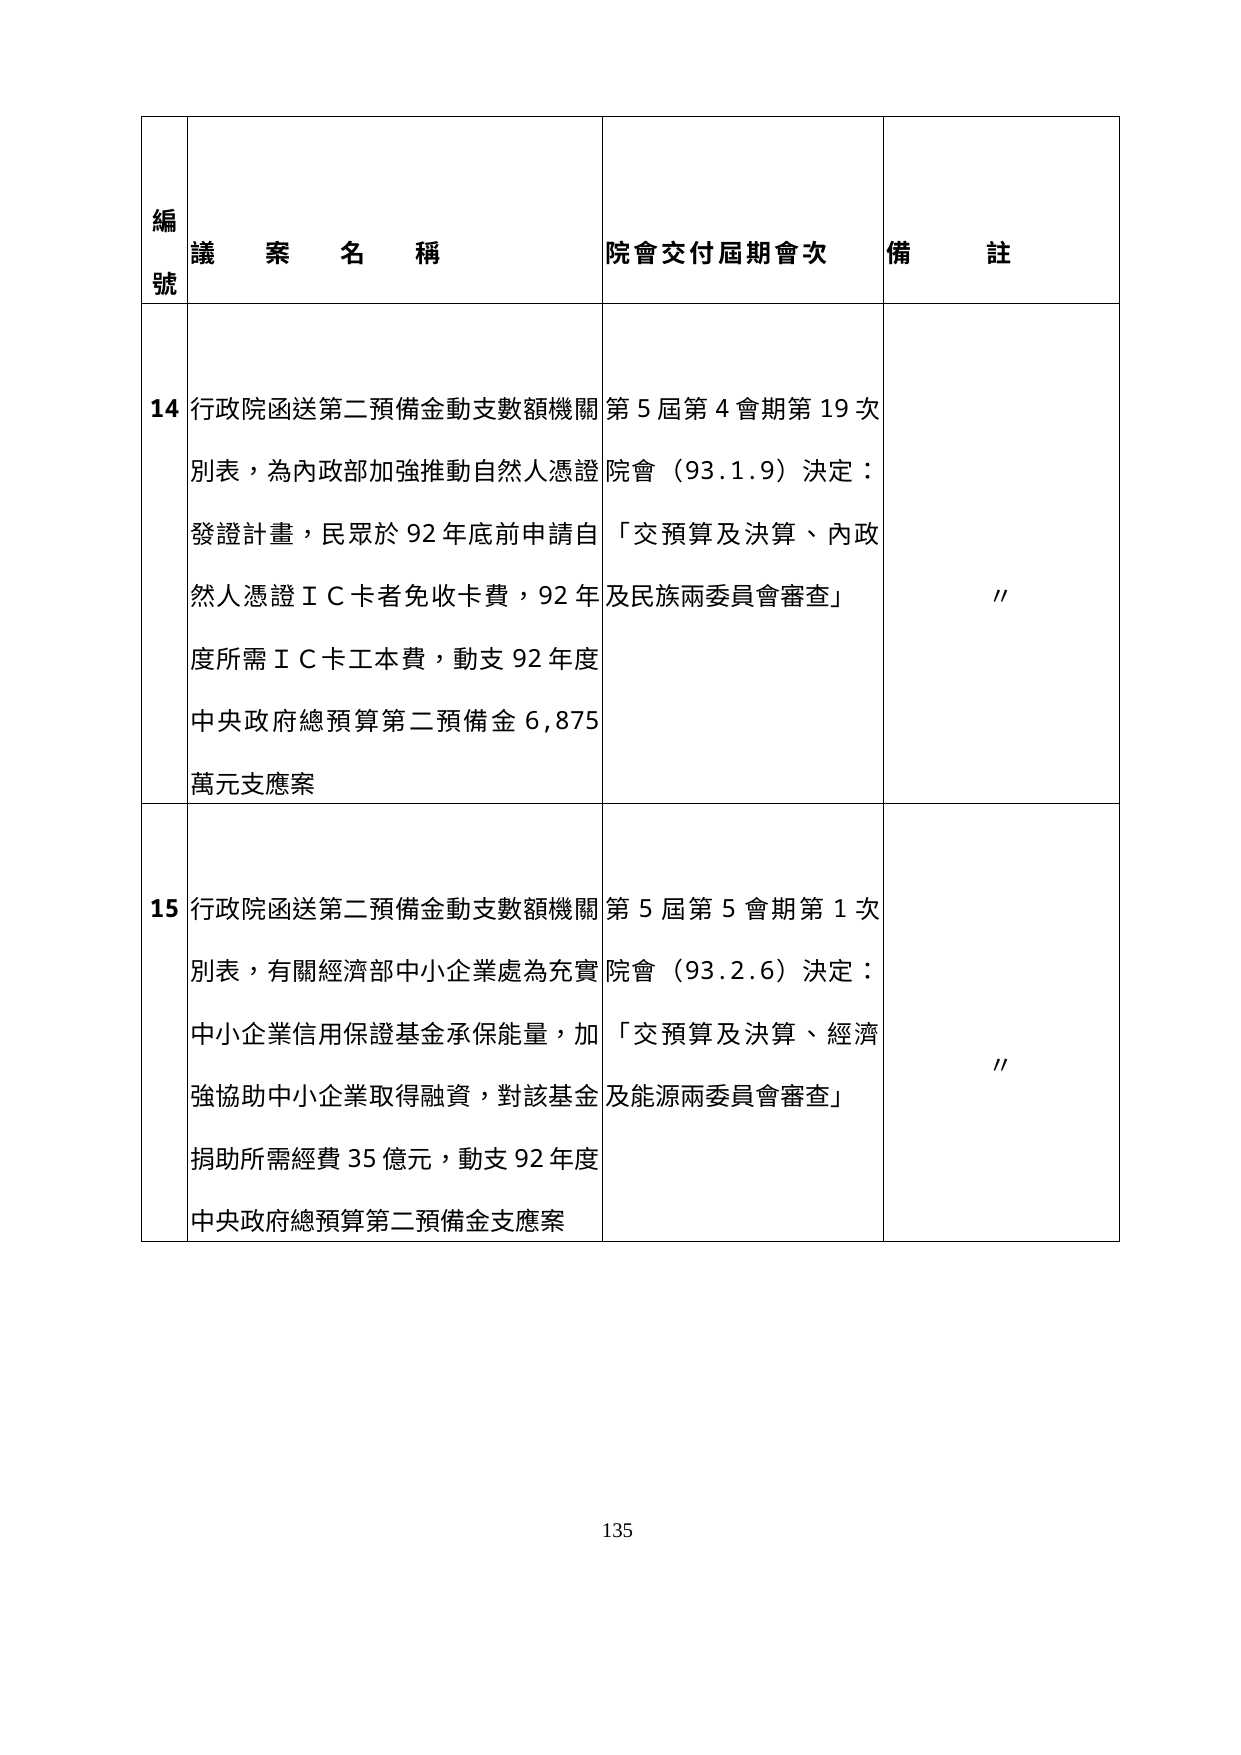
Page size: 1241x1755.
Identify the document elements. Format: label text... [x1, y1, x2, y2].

table_cell [142, 304, 187, 803]
table_cell 〃 [884, 304, 1119, 803]
table_header 院會交付屆期會次 [603, 117, 883, 303]
table_cell 〃 [884, 804, 1119, 1241]
table_cell 第5屆第5會期第1次院會（93.2.6）決定：「交預算及決算、經濟及能源兩委員會審查」 [603, 804, 883, 1241]
table_cell [142, 804, 187, 1241]
table_header 議 案 名 稱 [188, 117, 602, 303]
table_header 編號 [142, 117, 187, 303]
table_cell 第5屆第4會期第19次院會（93.1.9）決定：「交預算及決算、內政及民族兩委員會審查」 [603, 304, 883, 803]
table_header 備 註 [884, 117, 1119, 303]
table_cell 行政院函送第二預備金動支數額機關別表，為內政部加強推動自然人憑證發證計畫，民眾於92年底前申請自然人憑證ＩＣ卡者免收卡費，92年度所需ＩＣ卡工本費，動支92年度中央政府總預算第二預備金6,875萬元支應案 [188, 304, 602, 803]
table_cell 行政院函送第二預備金動支數額機關別表，有關經濟部中小企業處為充實中小企業信用保證基金承保能量，加強協助中小企業取得融資，對該基金捐助所需經費35億元，動支92年度中央政府總預算第二預備金支應案 [188, 804, 602, 1241]
